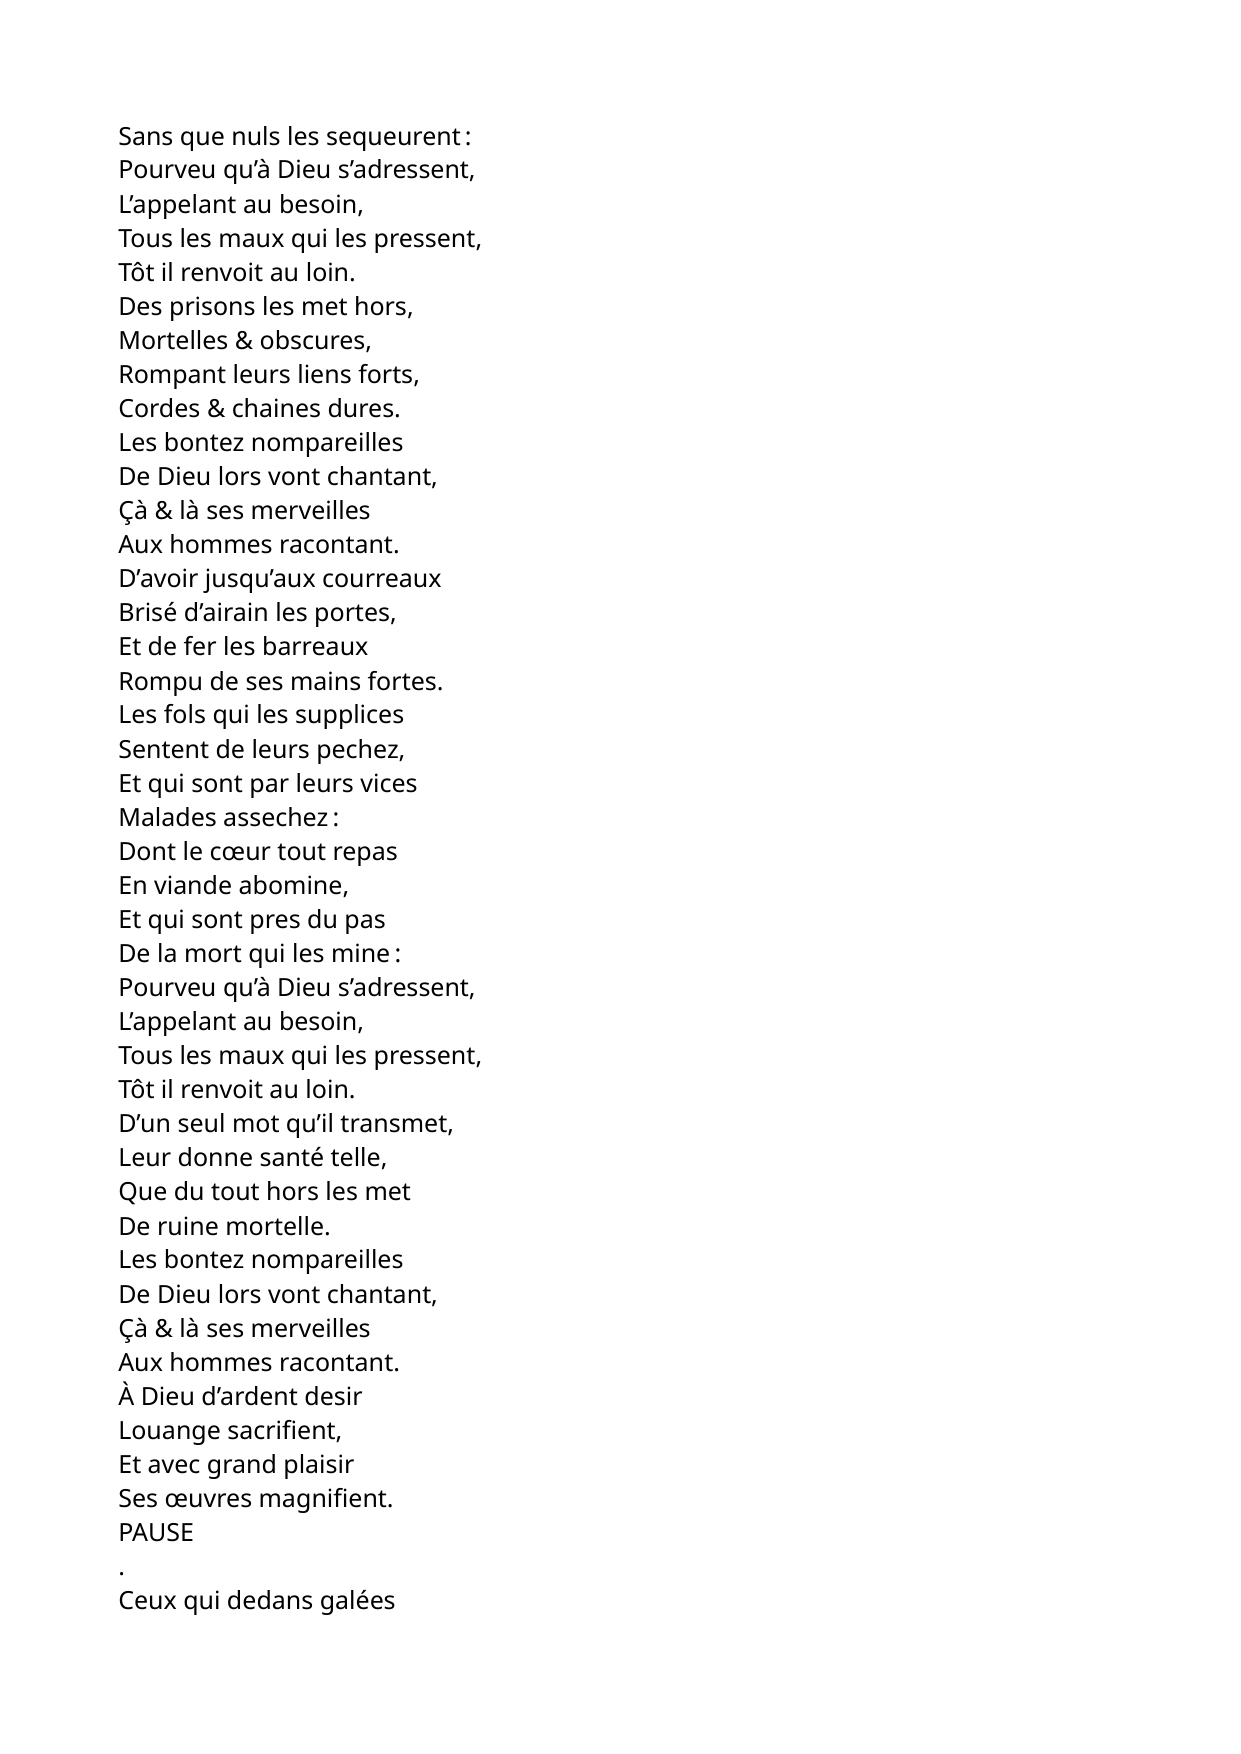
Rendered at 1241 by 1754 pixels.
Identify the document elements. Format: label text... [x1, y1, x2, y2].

text Pourveu qu’à Dieu s’adressent, [118, 152, 1122, 186]
text . [118, 1549, 1122, 1583]
text Rompant leurs liens forts, [118, 357, 1122, 391]
text Cordes & chaines dures. [118, 391, 1122, 425]
text Louange sacrifient, [118, 1412, 1122, 1447]
text Mortelles & obscures, [118, 322, 1122, 357]
text Tôt il renvoit au loin. [118, 1072, 1122, 1106]
text Tôt il renvoit au loin. [118, 254, 1122, 288]
text Et avec grand plaisir [118, 1447, 1122, 1481]
text Sentent de leurs pechez, [118, 731, 1122, 765]
text Que du tout hors les met [118, 1174, 1122, 1208]
text De Dieu lors vont chantant, [118, 1276, 1122, 1310]
text Dont le cœur tout repas [118, 833, 1122, 867]
text L’appelant au besoin, [118, 186, 1122, 220]
text Aux hommes racontant. [118, 1344, 1122, 1378]
text Malades assechez : [118, 799, 1122, 833]
text Et qui sont pres du pas [118, 902, 1122, 936]
text Aux hommes racontant. [118, 527, 1122, 561]
text D’un seul mot qu’il transmet, [118, 1106, 1122, 1140]
text D’avoir jusqu’aux courreaux [118, 561, 1122, 595]
text Les bontez nompareilles [118, 1242, 1122, 1276]
text Tous les maux qui les pressent, [118, 1038, 1122, 1072]
text Et qui sont par leurs vices [118, 765, 1122, 799]
text PAUSE [118, 1515, 1122, 1549]
text Les bontez nompareilles [118, 425, 1122, 459]
text Ses œuvres magnifient. [118, 1481, 1122, 1515]
text En viande abomine, [118, 867, 1122, 902]
text De la mort qui les mine : [118, 936, 1122, 970]
text Brisé d’airain les portes, [118, 595, 1122, 629]
text Tous les maux qui les pressent, [118, 220, 1122, 254]
text Leur donne santé telle, [118, 1140, 1122, 1174]
text De Dieu lors vont chantant, [118, 459, 1122, 493]
text De ruine mortelle. [118, 1208, 1122, 1242]
text Çà & là ses merveilles [118, 1310, 1122, 1344]
text Ceux qui dedans galées [118, 1583, 1122, 1617]
text Les fols qui les supplices [118, 697, 1122, 731]
text Et de fer les barreaux [118, 629, 1122, 663]
text Rompu de ses mains fortes. [118, 663, 1122, 697]
text À Dieu d’ardent desir [118, 1378, 1122, 1412]
text Pourveu qu’à Dieu s’adressent, [118, 970, 1122, 1004]
text Çà & là ses merveilles [118, 493, 1122, 527]
text Sans que nuls les sequeurent : [118, 118, 1122, 152]
text Des prisons les met hors, [118, 288, 1122, 322]
text L’appelant au besoin, [118, 1004, 1122, 1038]
